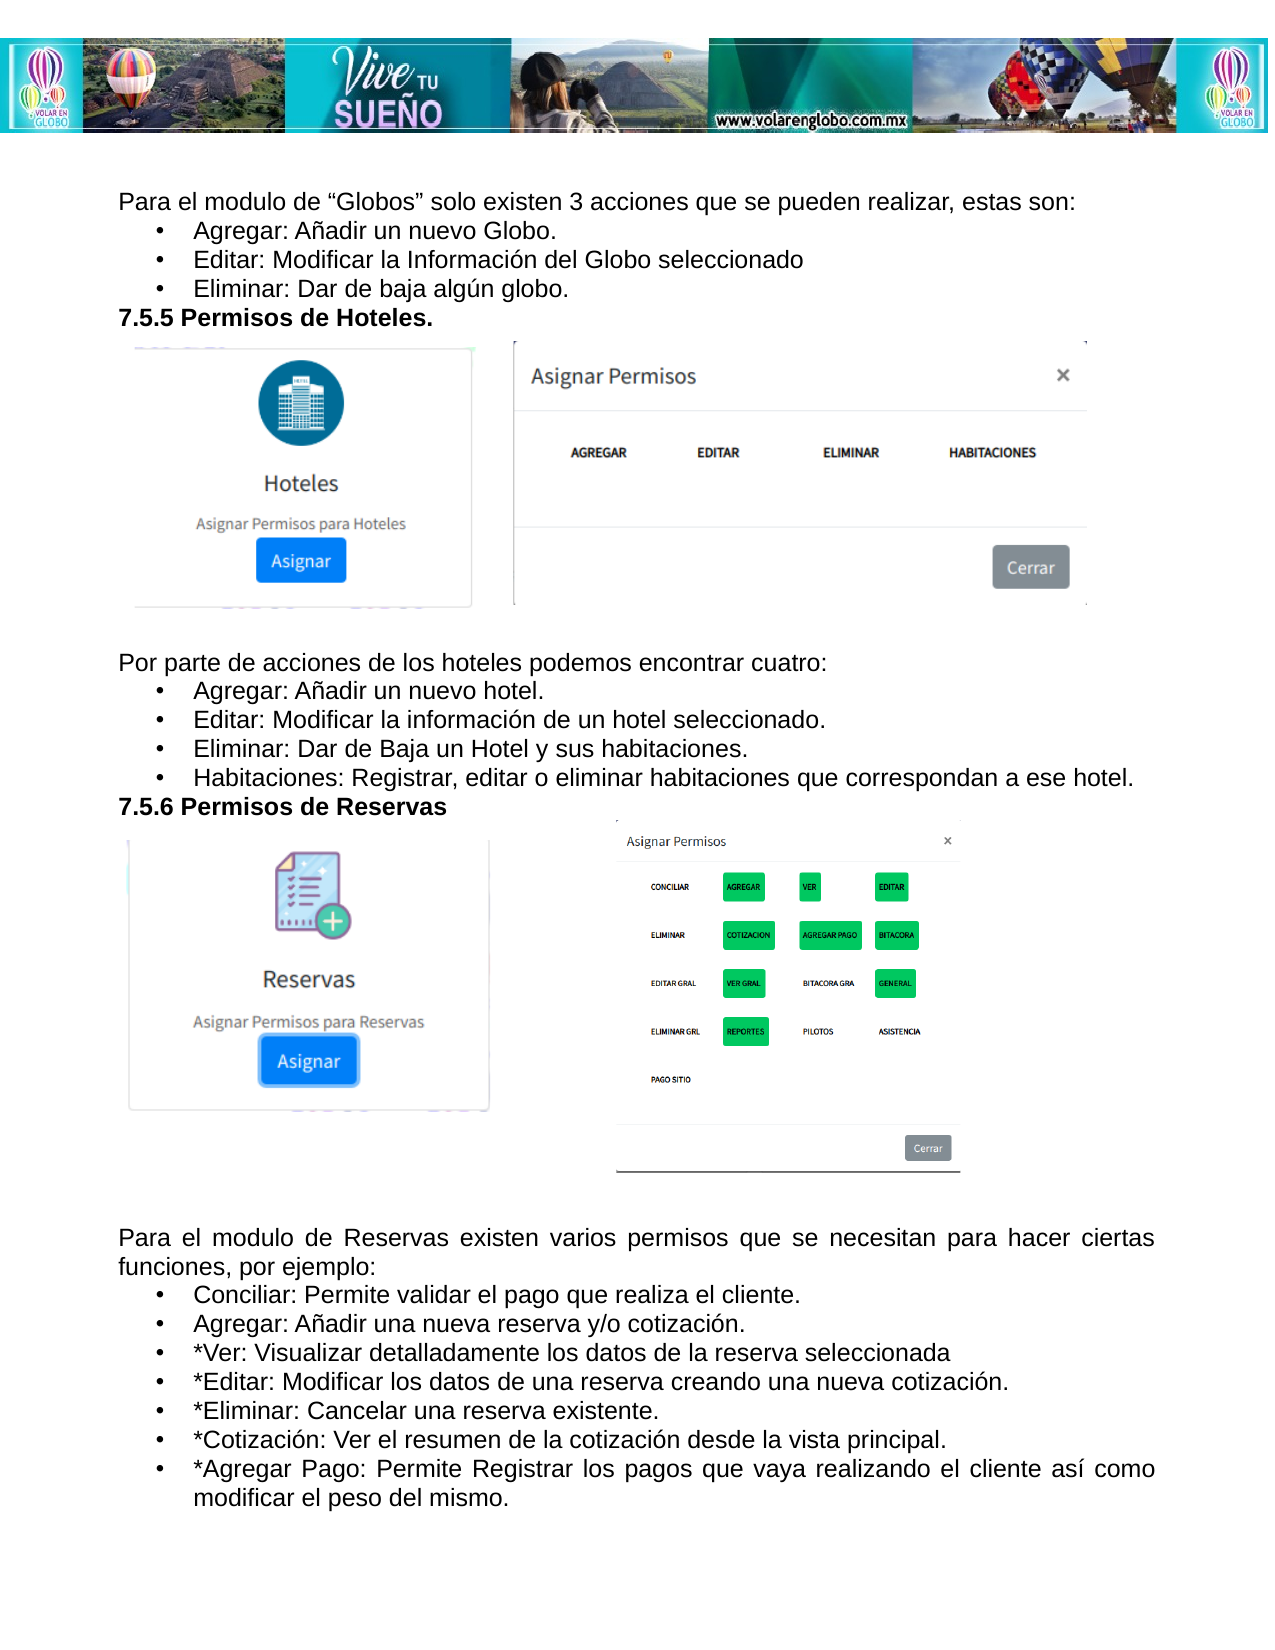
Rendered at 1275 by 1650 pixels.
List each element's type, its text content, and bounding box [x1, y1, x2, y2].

text Por parte de acciones de los hoteles podemos encontrar cuatro: [118, 648, 1157, 676]
list Eliminar: Dar de baja algún globo. [156, 274, 1157, 303]
picture [126, 840, 490, 1112]
picture [0, 38, 1268, 133]
list *Editar: Modificar los datos de una reserva creando una nueva cotización. [156, 1367, 1157, 1396]
list Editar: Modificar la información de un hotel seleccionado. [156, 705, 1157, 734]
picture [513, 341, 1087, 605]
list Habitaciones: Registrar, editar o eliminar habitaciones que correspondan a ese hotel. [156, 763, 1157, 792]
list Editar: Modificar la Información del Globo seleccionado [156, 245, 1157, 274]
text Para el modulo de “Globos” solo existen 3 acciones que se pueden realizar, estas son: [118, 187, 1157, 216]
list *Ver: Visualizar detalladamente los datos de la reserva seleccionada [156, 1338, 1157, 1367]
list Agregar: Añadir una nueva reserva y/o cotización. [156, 1309, 1157, 1338]
picture [616, 820, 961, 1173]
picture [134, 347, 477, 609]
text 7.5.5 Permisos de Hoteles. [118, 303, 1157, 331]
list Conciliar: Permite validar el pago que realiza el cliente. [156, 1281, 1157, 1309]
list Eliminar: Dar de Baja un Hotel y sus habitaciones. [156, 734, 1157, 763]
list *Agregar Pago: Permite Registrar los pagos que vaya realizando el cliente así como modificar el peso del mismo. [156, 1454, 1157, 1511]
list *Eliminar: Cancelar una reserva existente. [156, 1396, 1157, 1425]
text Para el modulo de Reservas existen varios permisos que se necesitan para hacer ciertas funciones, por ejemplo: [118, 1223, 1157, 1281]
list Agregar: Añadir un nuevo Globo. [156, 216, 1157, 245]
list *Cotización: Ver el resumen de la cotización desde la vista principal. [156, 1425, 1157, 1454]
list Agregar: Añadir un nuevo hotel. [156, 676, 1157, 705]
text 7.5.6 Permisos de Reservas [118, 792, 1157, 821]
